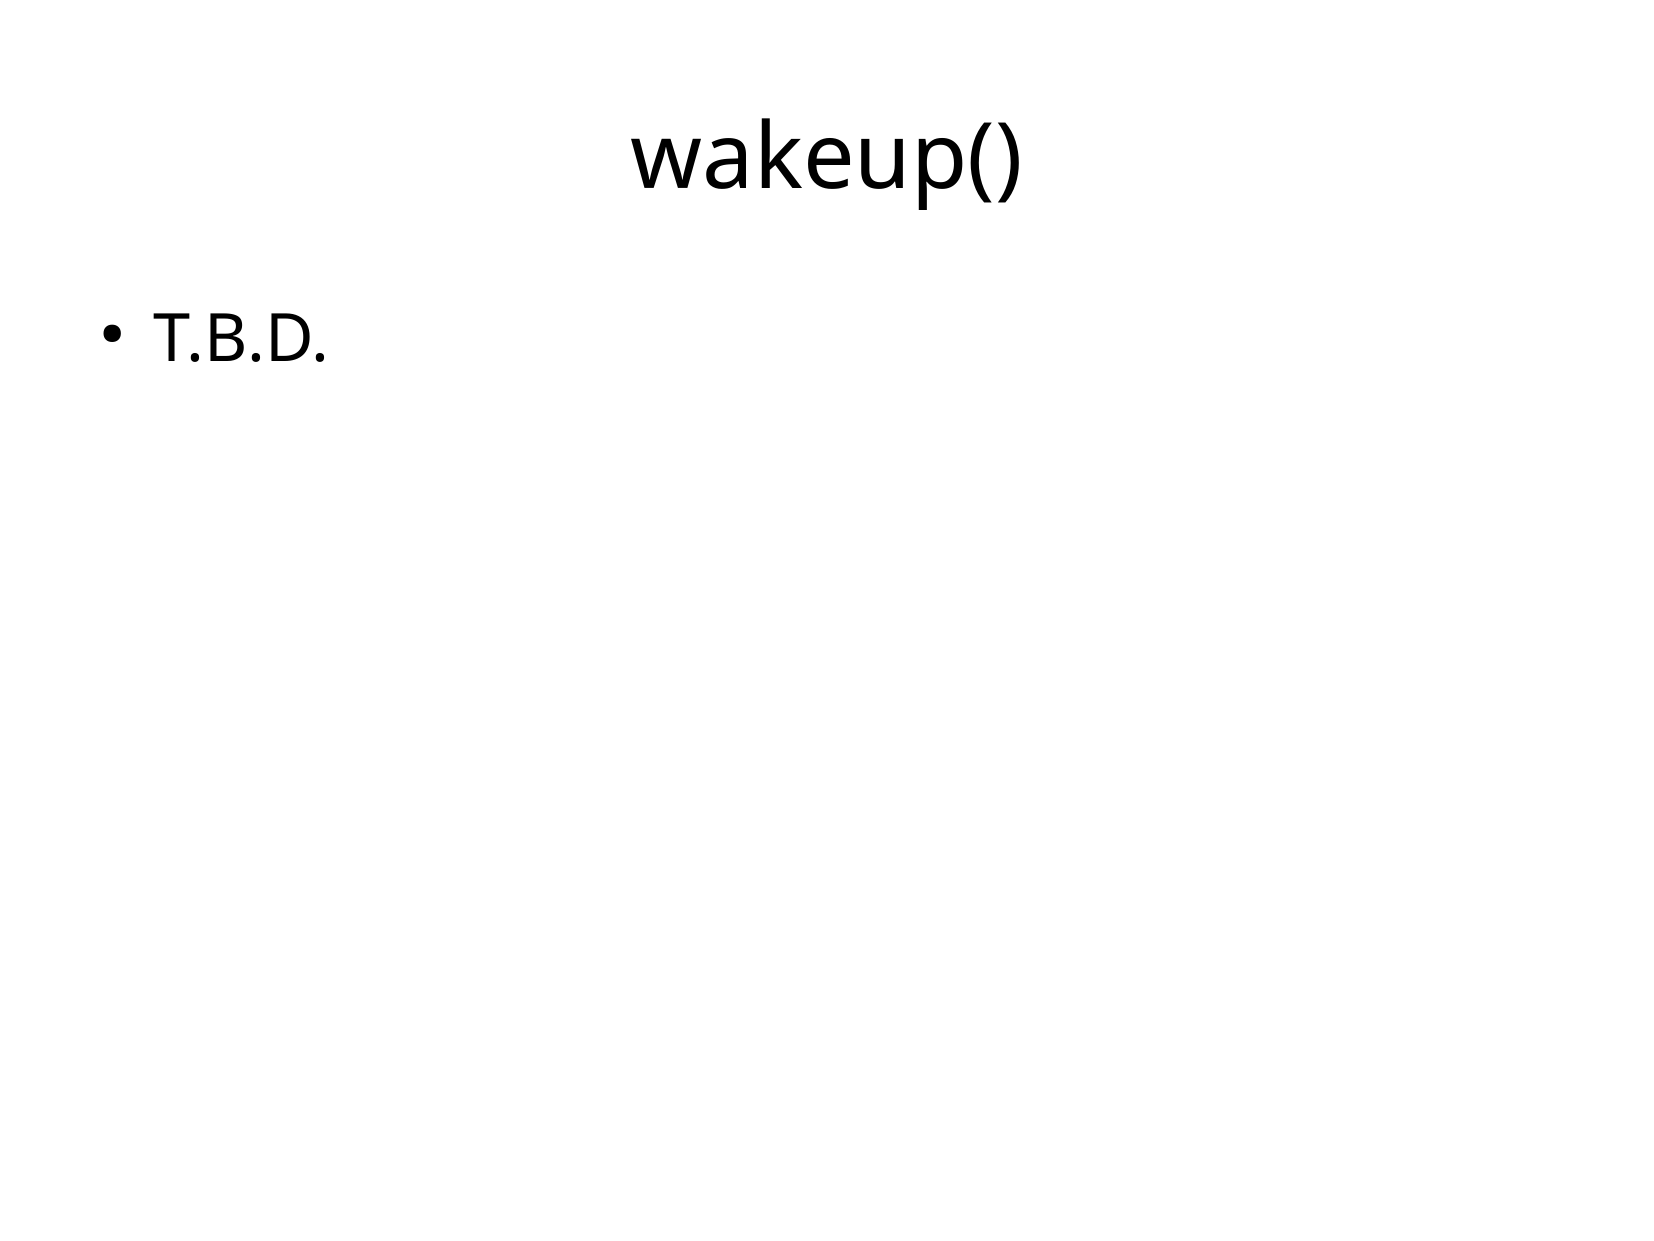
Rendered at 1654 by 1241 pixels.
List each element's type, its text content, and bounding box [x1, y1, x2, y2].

list T.B.D. [82, 290, 1538, 1170]
title wakeup() [82, 49, 1571, 257]
